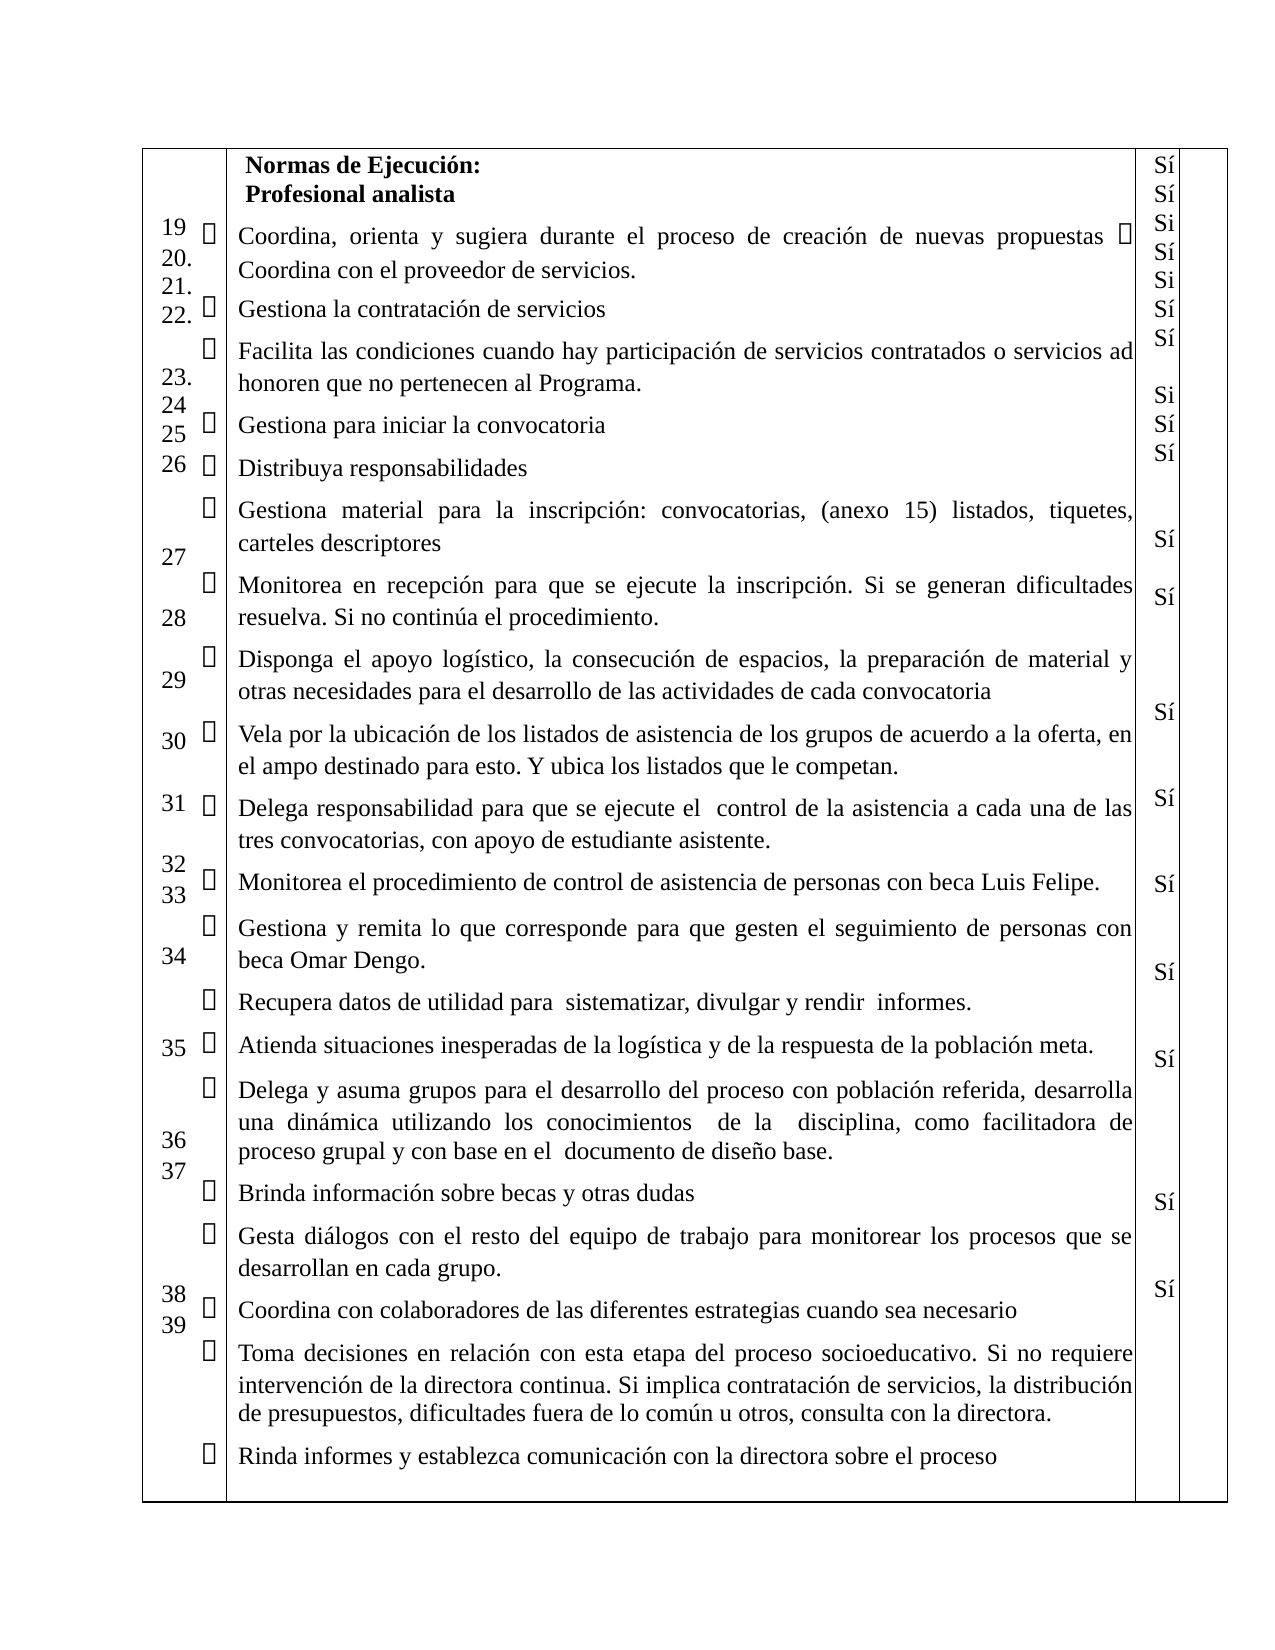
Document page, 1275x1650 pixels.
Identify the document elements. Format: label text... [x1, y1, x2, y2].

table_header 19 20. 21. 22. 23. 24 25 26 27 28 29 30 31 32 33 34 35 36 37 38 39 40 41 [143, 149, 226, 1501]
table_header Sí Sí Si Sí Si Sí Sí Si Sí Sí Sí Sí Sí Sí Sí Sí Sí Sí Sí [1136, 149, 1179, 1501]
table_header Normas de Ejecución: Profesional analista Coordina, orienta y sugiera durante el proceso de creación de nuevas propuestas  Coordina con el proveedor de servicios. Gestiona la contratación de servicios Facilita las condiciones cuando hay participación de servicios contratados o servicios ad honoren que no pertenecen al Programa. Gestiona para iniciar la convocatoria Distribuya responsabilidades Gestiona material para la inscripción: convocatorias, (anexo 15) listados, tiquetes, carteles descriptores Monitorea en recepción para que se ejecute la inscripción. Si se generan dificultades resuelva. Si no continúa el procedimiento. Disponga el apoyo logístico, la consecución de espacios, la preparación de material y otras necesidades para el desarrollo de las actividades de cada convocatoria Vela por la ubicación de los listados de asistencia de los grupos de acuerdo a la oferta, en el ampo destinado para esto. Y ubica los listados que le competan. Delega responsabilidad para que se ejecute el control de la asistencia a cada una de las tres convocatorias, con apoyo de estudiante asistente. Monitorea el procedimiento de control de asistencia de personas con beca Luis Felipe. Gestiona y remita lo que corresponde para que gesten el seguimiento de personas con beca Omar Dengo. Recupera datos de utilidad para sistematizar, divulgar y rendir informes. Atienda situaciones inesperadas de la logística y de la respuesta de la población meta. Delega y asuma grupos para el desarrollo del proceso con población referida, desarrolla una dinámica utilizando los conocimientos de la disciplina, como facilitadora de proceso grupal y con base en el documento de diseño base. Brinda información sobre becas y otras dudas Gesta diálogos con el resto del equipo de trabajo para monitorear los procesos que se desarrollan en cada grupo. Coordina con colaboradores de las diferentes estrategias cuando sea necesario Toma decisiones en relación con esta etapa del proceso socioeducativo. Si no requiere intervención de la directora continua. Si implica contratación de servicios, la distribución de presupuestos, dificultades fuera de lo común u otros, consulta con la directora. Rinda informes y establezca comunicación con la directora sobre el proceso [227, 149, 1135, 1501]
table_header [1180, 149, 1227, 1501]
